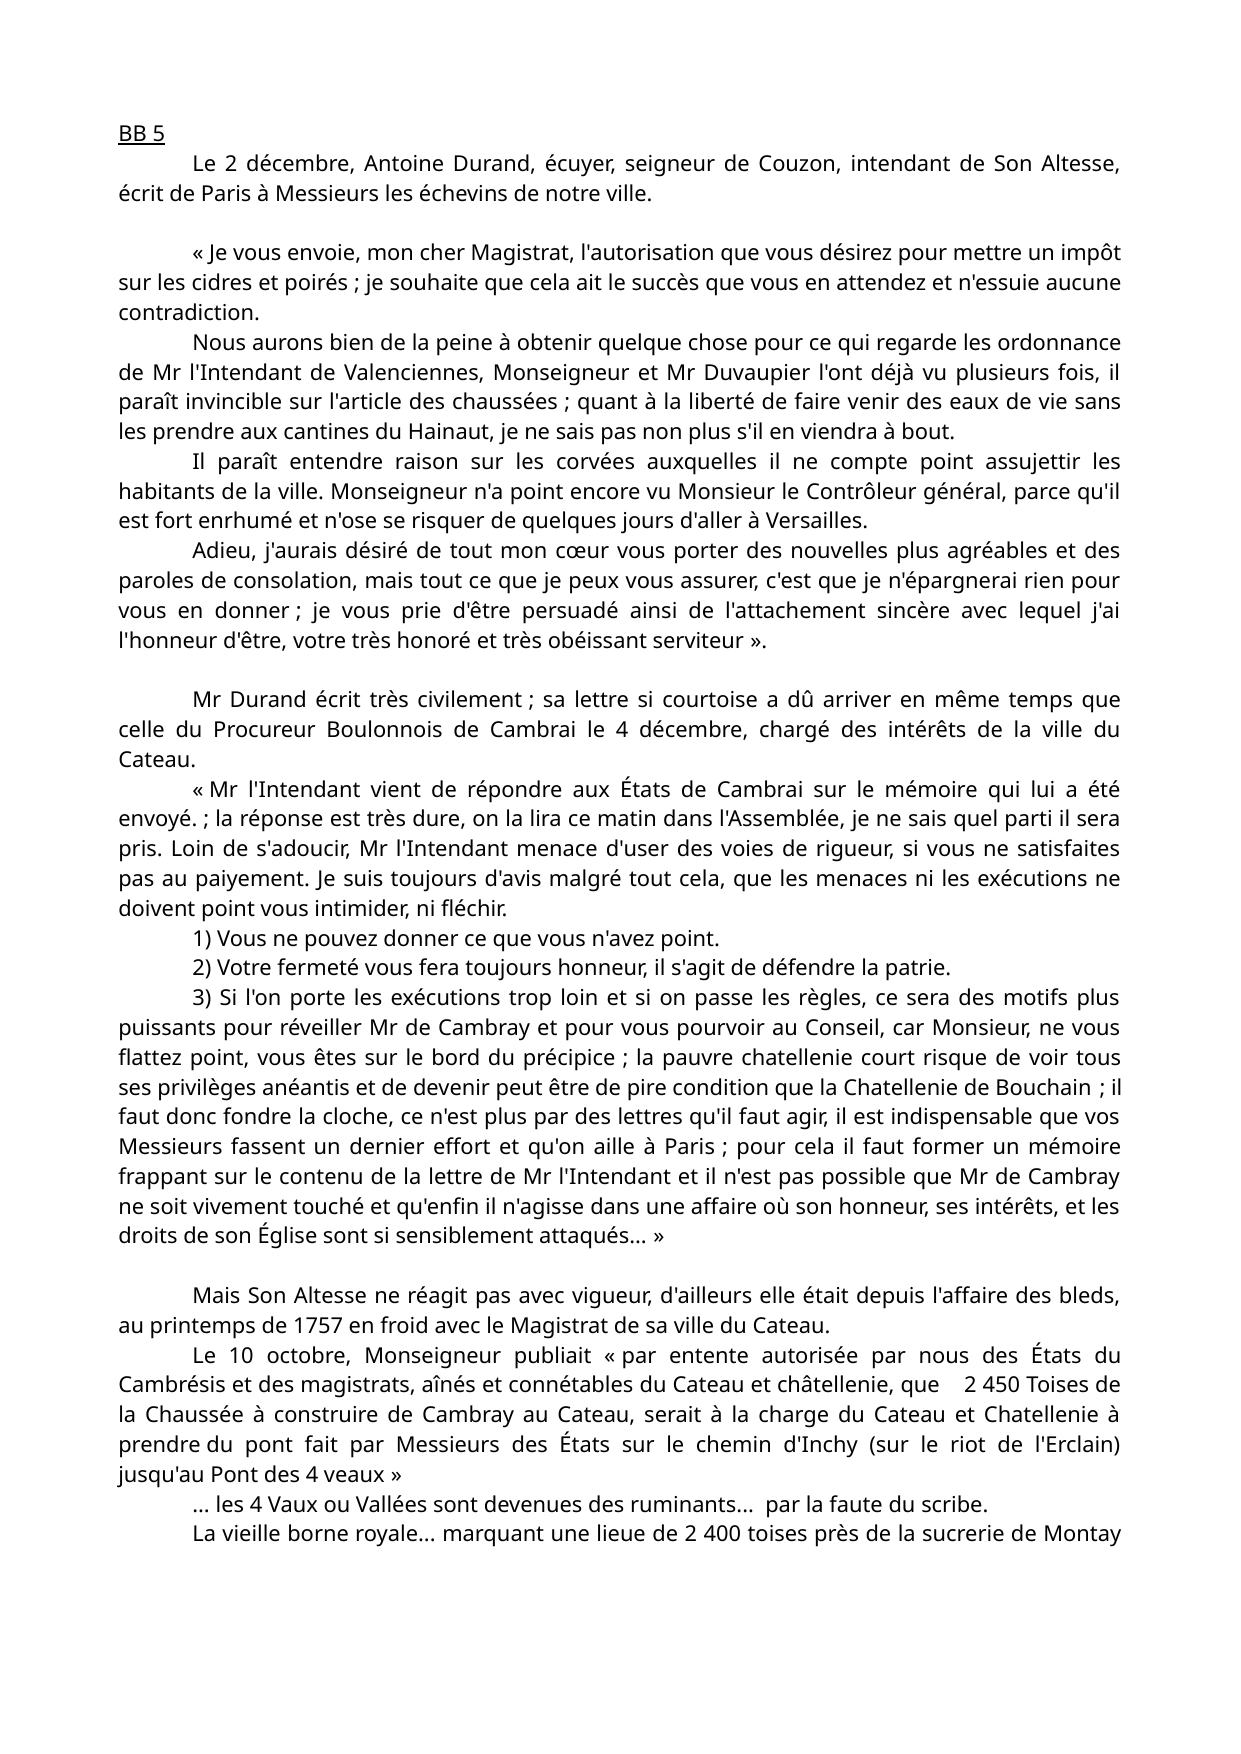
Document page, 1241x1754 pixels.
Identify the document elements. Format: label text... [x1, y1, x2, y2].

text « Mr l'Intendant vient de répondre aux États de Cambrai sur le mémoire qui lui a été envoyé. ; la réponse est très dure, on la lira ce matin dans l'Assemblée, je ne sais quel parti il sera pris. Loin de s'adoucir, Mr l'Intendant menace d'user des voies de rigueur, si vous ne satisfaites pas au paiyement. Je suis toujours d'avis malgré tout cela, que les menaces ni les exécutions ne doivent point vous intimider, ni fléchir. [118, 773, 1122, 922]
text 2) Votre fermeté vous fera toujours honneur, il s'agit de défendre la patrie. [118, 952, 1122, 982]
text Adieu, j'aurais désiré de tout mon cœur vous porter des nouvelles plus agréables et des paroles de consolation, mais tout ce que je peux vous assurer, c'est que je n'épargnerai rien pour vous en donner ; je vous prie d'être persuadé ainsi de l'attachement sincère avec lequel j'ai l'honneur d'être, votre très honoré et très obéissant serviteur ». [118, 535, 1122, 654]
text Mr Durand écrit très civilement ; sa lettre si courtoise a dû arriver en même temps que celle du Procureur Boulonnois de Cambrai le 4 décembre, chargé des intérêts de la ville du Cateau. [118, 684, 1122, 773]
text 3) Si l'on porte les exécutions trop loin et si on passe les règles, ce sera des motifs plus puissants pour réveiller Mr de Cambray et pour vous pourvoir au Conseil, car Monsieur, ne vous flattez point, vous êtes sur le bord du précipice ; la pauvre chatellenie court risque de voir tous ses privilèges anéantis et de devenir peut être de pire condition que la Chatellenie de Bouchain ; il faut donc fondre la cloche, ce n'est plus par des lettres qu'il faut agir, il est indispensable que vos Messieurs fassent un dernier effort et qu'on aille à Paris ; pour cela il faut former un mémoire frappant sur le contenu de la lettre de Mr l'Intendant et il n'est pas possible que Mr de Cambray ne soit vivement touché et qu'enfin il n'agisse dans une affaire où son honneur, ses intérêts, et les droits de son Église sont si sensiblement attaqués... » [118, 982, 1122, 1250]
text La vieille borne royale... marquant une lieue de 2 400 toises près de la sucrerie de Montay [118, 1518, 1122, 1548]
text ... les 4 Vaux ou Vallées sont devenues des ruminants... par la faute du scribe. [118, 1488, 1122, 1518]
text « Je vous envoie, mon cher Magistrat, l'autorisation que vous désirez pour mettre un impôt sur les cidres et poirés ; je souhaite que cela ait le succès que vous en attendez et n'essuie aucune contradiction. [118, 237, 1122, 327]
text Le 10 octobre, Monseigneur publiait « par entente autorisée par nous des États du Cambrésis et des magistrats, aînés et connétables du Cateau et châtellenie, que 2 450 Toises de la Chaussée à construire de Cambray au Cateau, serait à la charge du Cateau et Chatellenie à prendre du pont fait par Messieurs des États sur le chemin d'Inchy (sur le riot de l'Erclain) jusqu'au Pont des 4 veaux » [118, 1339, 1122, 1488]
text Nous aurons bien de la peine à obtenir quelque chose pour ce qui regarde les ordonnance de Mr l'Intendant de Valenciennes, Monseigneur et Mr Duvaupier l'ont déjà vu plusieurs fois, il paraît invincible sur l'article des chaussées ; quant à la liberté de faire venir des eaux de vie sans les prendre aux cantines du Hainaut, je ne sais pas non plus s'il en viendra à bout. [118, 327, 1122, 446]
text Il paraît entendre raison sur les corvées auxquelles il ne compte point assujettir les habitants de la ville. Monseigneur n'a point encore vu Monsieur le Contrôleur général, parce qu'il est fort enrhumé et n'ose se risquer de quelques jours d'aller à Versailles. [118, 446, 1122, 535]
text Le 2 décembre, Antoine Durand, écuyer, seigneur de Couzon, intendant de Son Altesse, écrit de Paris à Messieurs les échevins de notre ville. [118, 148, 1122, 207]
text Mais Son Altesse ne réagit pas avec vigueur, d'ailleurs elle était depuis l'affaire des bleds, au printemps de 1757 en froid avec le Magistrat de sa ville du Cateau. [118, 1280, 1122, 1339]
text 1) Vous ne pouvez donner ce que vous n'avez point. [118, 922, 1122, 952]
text BB 5 [118, 118, 1122, 148]
